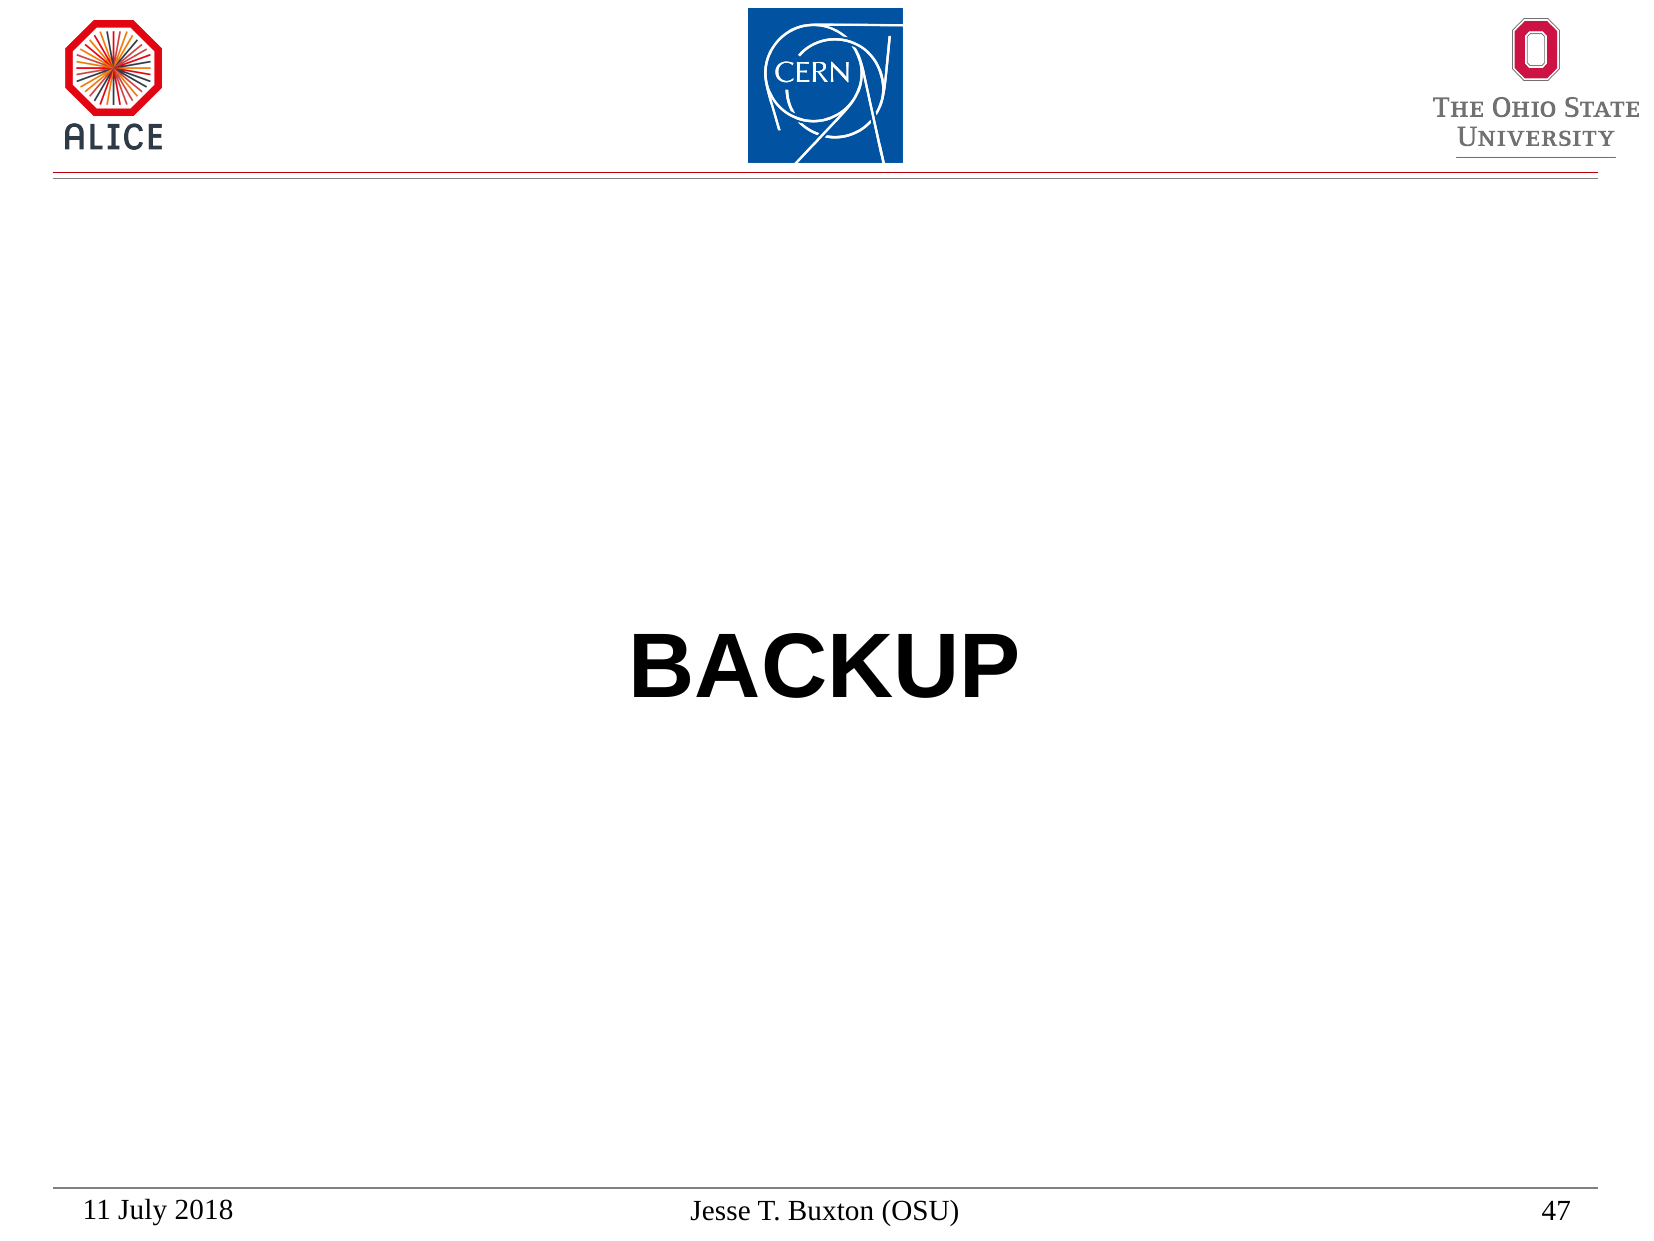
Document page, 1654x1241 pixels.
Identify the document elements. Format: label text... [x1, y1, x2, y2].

picture [748, 8, 903, 163]
title BACKUP [137, 580, 1513, 751]
picture [1430, 5, 1642, 171]
picture [65, 20, 162, 150]
